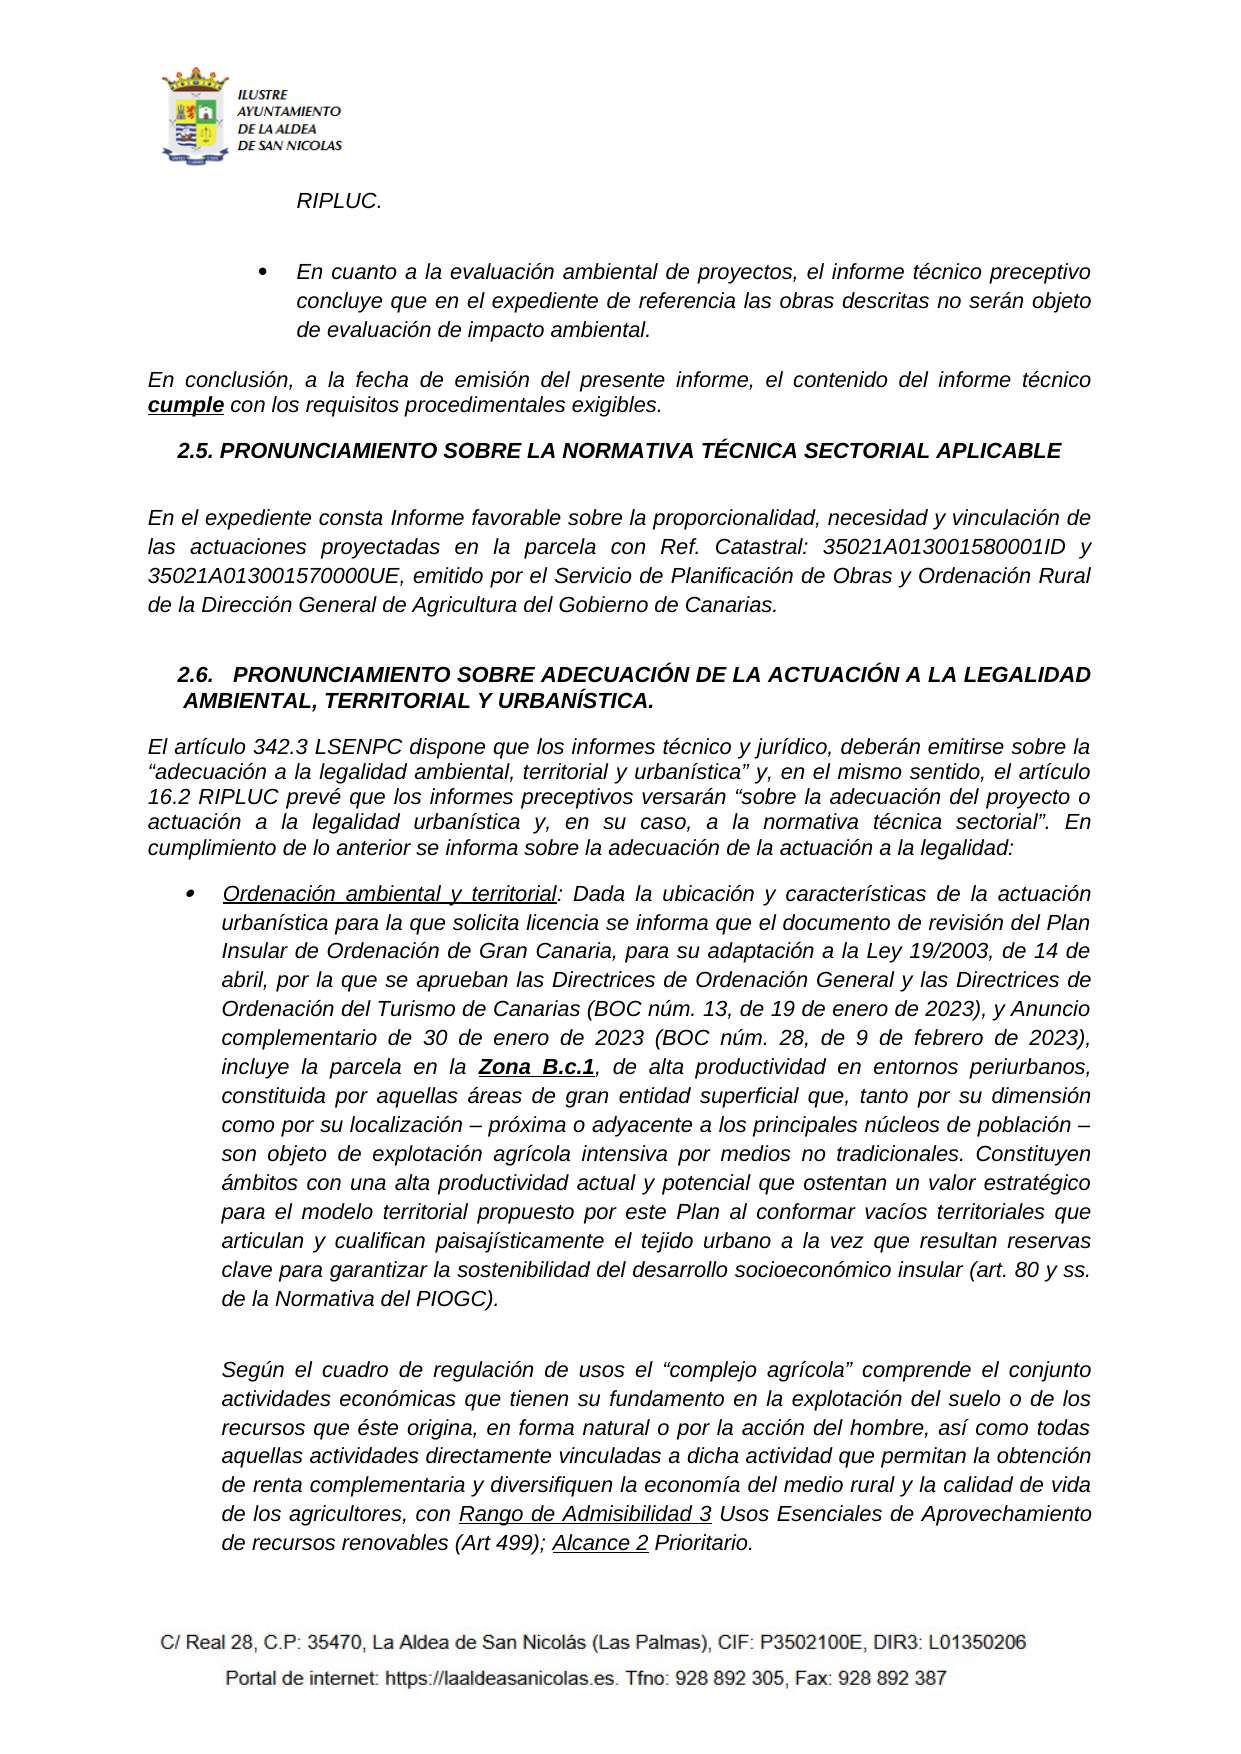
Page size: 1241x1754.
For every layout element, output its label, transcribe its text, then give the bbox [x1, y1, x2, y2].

subtitle 2.5. PRONUNCIAMIENTO SOBRE LA NORMATIVA TÉCNICA SECTORIAL APLICABLE [177, 438, 1093, 463]
list RIPLUC. [259, 188, 1093, 214]
list Ordenación ambiental y territorial: Dada la ubicación y características de la actuación urbanística para la que solicita licencia se informa que el documento de revisión del Plan Insular de Ordenación de Gran Canaria, para su adaptación a la Ley 19/2003, de 14 de abril, por la que se aprueban las Directrices de Ordenación General y las Directrices de Ordenación del Turismo de Canarias (BOC núm. 13, de 19 de enero de 2023), y Anuncio complementario de 30 de enero de 2023 (BOC núm. 28, de 9 de febrero de 2023), incluye la parcela en la Zona B.c.1, de alta productividad en entornos periurbanos, constituida por aquellas áreas de gran entidad superficial que, tanto por su dimensión como por su localización – próxima o adyacente a los principales núcleos de población – son objeto de explotación agrícola intensiva por medios no tradicionales. Constituyen ámbitos con una alta productividad actual y potencial que ostentan un valor estratégico para el modelo territorial propuesto por este Plan al conformar vacíos territoriales que articulan y cualifican paisajísticamente el tejido urbano a la vez que resultan reservas clave para garantizar la sostenibilidad del desarrollo socioeconómico insular (art. 80 y ss. de la Normativa del PIOGC). [184, 881, 1093, 1311]
picture [148, 59, 358, 173]
text El artículo 342.3 LSENPC dispone que los informes técnico y jurídico, deberán emitirse sobre la “adecuación a la legalidad ambiental, territorial y urbanística” y, en el mismo sentido, el artículo 16.2 RIPLUC prevé que los informes preceptivos versarán “sobre la adecuación del proyecto o actuación a la legalidad urbanística y, en su caso, a la normativa técnica sectorial”. En cumplimiento de lo anterior se informa sobre la adecuación de la actuación a la legalidad: [148, 734, 1093, 860]
list En cuanto a la evaluación ambiental de proyectos, el informe técnico preceptivo concluye que en el expediente de referencia las obras descritas no serán objeto de evaluación de impacto ambiental. [259, 259, 1093, 342]
list En el expediente consta Informe favorable sobre la proporcionalidad, necesidad y vinculación de las actuaciones proyectadas en la parcela con Ref. Catastral: 35021A013001580001ID y 35021A013001570000UE, emitido por el Servicio de Planificación de Obras y Ordenación Rural de la Dirección General de Agricultura del Gobierno de Canarias. [148, 505, 1093, 617]
picture [148, 1626, 1034, 1694]
subtitle 2.6. PRONUNCIAMIENTO SOBRE ADECUACIÓN DE LA ACTUACIÓN A LA LEGALIDAD AMBIENTAL, TERRITORIAL Y URBANÍSTICA. [177, 662, 1093, 713]
text En conclusión, a la fecha de emisión del presente informe, el contenido del informe técnico cumple con los requisitos procedimentales exigibles. [148, 367, 1093, 417]
list Según el cuadro de regulación de usos el “complejo agrícola” comprende el conjunto actividades económicas que tienen su fundamento en la explotación del suelo o de los recursos que éste origina, en forma natural o por la acción del hombre, así como todas aquellas actividades directamente vinculadas a dicha actividad que permitan la obtención de renta complementaria y diversifiquen la economía del medio rural y la calidad de vida de los agricultores, con Rango de Admisibilidad 3 Usos Esenciales de Aprovechamiento de recursos renovables (Art 499); Alcance 2 Prioritario. [221, 1357, 1093, 1556]
